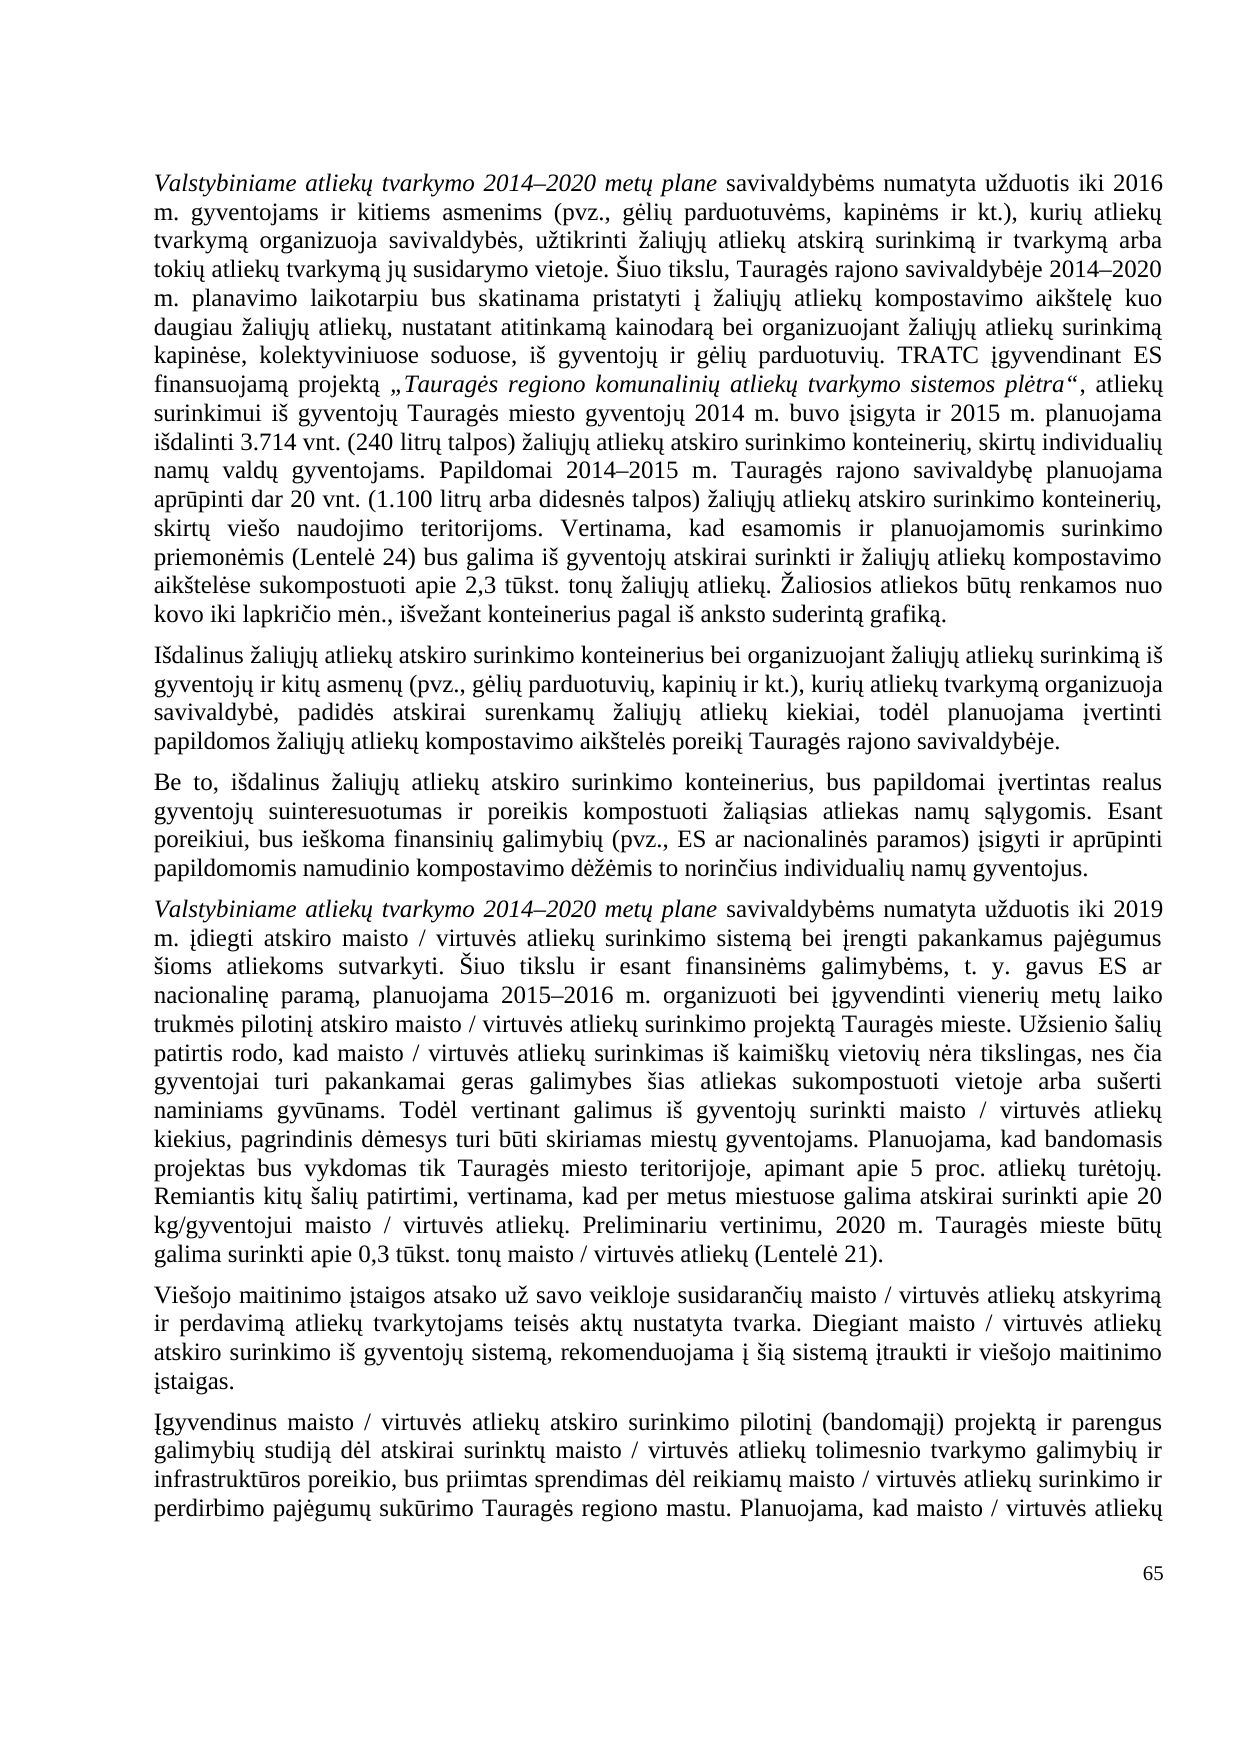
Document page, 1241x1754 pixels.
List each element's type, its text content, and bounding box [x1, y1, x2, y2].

text Išdalinus žaliųjų atliekų atskiro surinkimo konteinerius bei organizuojant žaliųjų atliekų surinkimą iš gyventojų ir kitų asmenų (pvz., gėlių parduotuvių, kapinių ir kt.), kurių atliekų tvarkymą organizuoja savivaldybė, padidės atskirai surenkamų žaliųjų atliekų kiekiai, todėl planuojama įvertinti papildomos žaliųjų atliekų kompostavimo aikštelės poreikį Tauragės rajono savivaldybėje. [153, 640, 1163, 755]
text Viešojo maitinimo įstaigos atsako už savo veikloje susidarančių maisto / virtuvės atliekų atskyrimą ir perdavimą atliekų tvarkytojams teisės aktų nustatyta tvarka. Diegiant maisto / virtuvės atliekų atskiro surinkimo iš gyventojų sistemą, rekomenduojama į šią sistemą įtraukti ir viešojo maitinimo įstaigas. [153, 1280, 1163, 1395]
text Be to, išdalinus žaliųjų atliekų atskiro surinkimo konteinerius, bus papildomai įvertintas realus gyventojų suinteresuotumas ir poreikis kompostuoti žaliąsias atliekas namų sąlygomis. Esant poreikiui, bus ieškoma finansinių galimybių (pvz., ES ar nacionalinės paramos) įsigyti ir aprūpinti papildomomis namudinio kompostavimo dėžėmis to norinčius individualių namų gyventojus. [153, 767, 1163, 882]
text Valstybiniame atliekų tvarkymo 2014–2020 metų plane savivaldybėms numatyta užduotis iki 2016 m. gyventojams ir kitiems asmenims (pvz., gėlių parduotuvėms, kapinėms ir kt.), kurių atliekų tvarkymą organizuoja savivaldybės, užtikrinti žaliųjų atliekų atskirą surinkimą ir tvarkymą arba tokių atliekų tvarkymą jų susidarymo vietoje. Šiuo tikslu, Tauragės rajono savivaldybėje 2014–2020 m. planavimo laikotarpiu bus skatinama pristatyti į žaliųjų atliekų kompostavimo aikštelę kuo daugiau žaliųjų atliekų, nustatant atitinkamą kainodarą bei organizuojant žaliųjų atliekų surinkimą kapinėse, kolektyviniuose soduose, iš gyventojų ir gėlių parduotuvių. TRATC įgyvendinant ES finansuojamą projektą „Tauragės regiono komunalinių atliekų tvarkymo sistemos plėtra“, atliekų surinkimui iš gyventojų Tauragės miesto gyventojų 2014 m. buvo įsigyta ir 2015 m. planuojama išdalinti 3.714 vnt. (240 litrų talpos) žaliųjų atliekų atskiro surinkimo konteinerių, skirtų individualių namų valdų gyventojams. Papildomai 2014–2015 m. Tauragės rajono savivaldybę planuojama aprūpinti dar 20 vnt. (1.100 litrų arba didesnės talpos) žaliųjų atliekų atskiro surinkimo konteinerių, skirtų viešo naudojimo teritorijoms. Vertinama, kad esamomis ir planuojamomis surinkimo priemonėmis (Lentelė 24) bus galima iš gyventojų atskirai surinkti ir žaliųjų atliekų kompostavimo aikštelėse sukompostuoti apie 2,3 tūkst. tonų žaliųjų atliekų. Žaliosios atliekos būtų renkamos nuo kovo iki lapkričio mėn., išvežant konteinerius pagal iš anksto suderintą grafiką. [153, 168, 1163, 628]
text Valstybiniame atliekų tvarkymo 2014–2020 metų plane savivaldybėms numatyta užduotis iki 2019 m. įdiegti atskiro maisto / virtuvės atliekų surinkimo sistemą bei įrengti pakankamus pajėgumus šioms atliekoms sutvarkyti. Šiuo tikslu ir esant finansinėms galimybėms, t. y. gavus ES ar nacionalinę paramą, planuojama 2015–2016 m. organizuoti bei įgyvendinti vienerių metų laiko trukmės pilotinį atskiro maisto / virtuvės atliekų surinkimo projektą Tauragės mieste. Užsienio šalių patirtis rodo, kad maisto / virtuvės atliekų surinkimas iš kaimiškų vietovių nėra tikslingas, nes čia gyventojai turi pakankamai geras galimybes šias atliekas sukompostuoti vietoje arba sušerti naminiams gyvūnams. Todėl vertinant galimus iš gyventojų surinkti maisto / virtuvės atliekų kiekius, pagrindinis dėmesys turi būti skiriamas miestų gyventojams. Planuojama, kad bandomasis projektas bus vykdomas tik Tauragės miesto teritorijoje, apimant apie 5 proc. atliekų turėtojų. Remiantis kitų šalių patirtimi, vertinama, kad per metus miestuose galima atskirai surinkti apie 20 kg/gyventojui maisto / virtuvės atliekų. Preliminariu vertinimu, 2020 m. Tauragės mieste būtų galima surinkti apie 0,3 tūkst. tonų maisto / virtuvės atliekų (Lentelė 21). [153, 894, 1163, 1268]
text Įgyvendinus maisto / virtuvės atliekų atskiro surinkimo pilotinį (bandomąjį) projektą ir parengus galimybių studiją dėl atskirai surinktų maisto / virtuvės atliekų tolimesnio tvarkymo galimybių ir infrastruktūros poreikio, bus priimtas sprendimas dėl reikiamų maisto / virtuvės atliekų surinkimo ir perdirbimo pajėgumų sukūrimo Tauragės regiono mastu. Planuojama, kad maisto / virtuvės atliekų [153, 1407, 1163, 1522]
